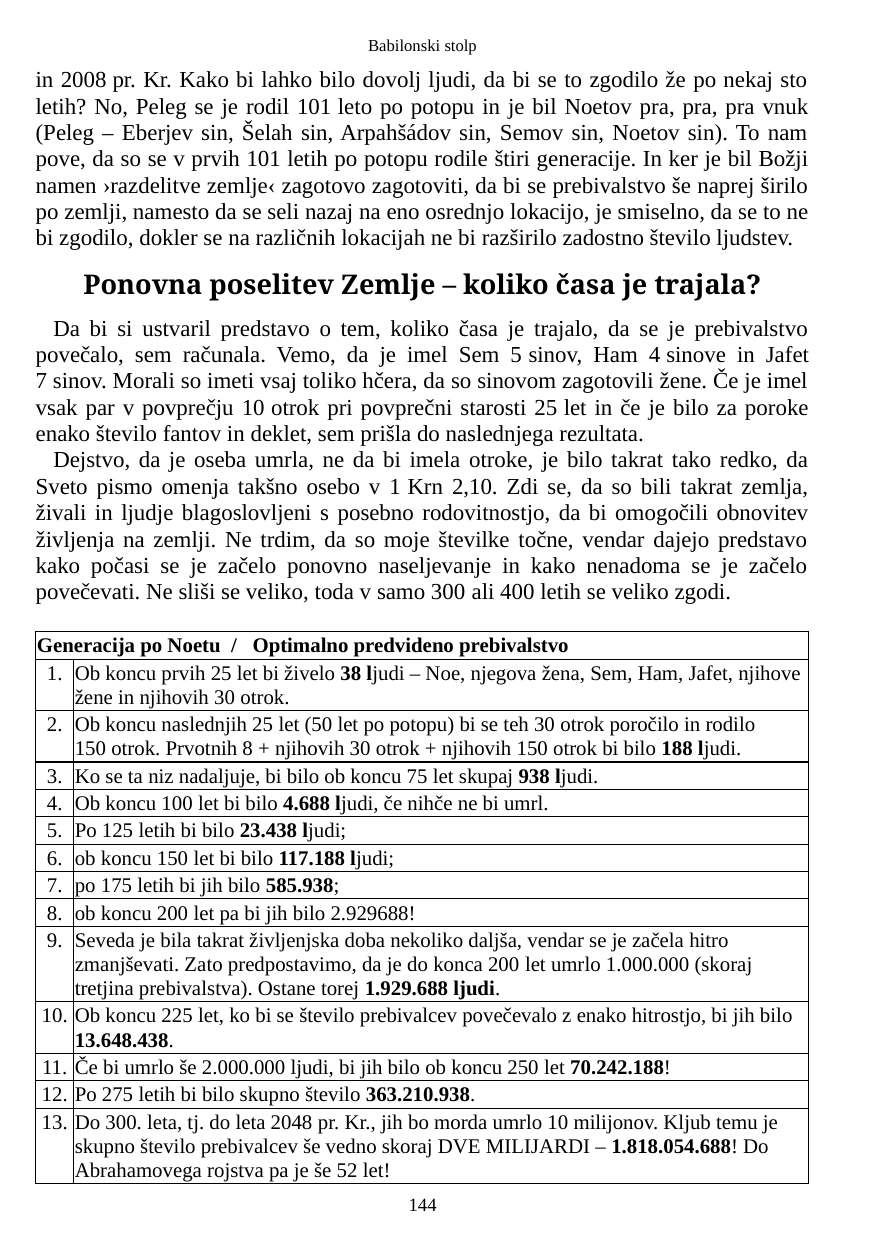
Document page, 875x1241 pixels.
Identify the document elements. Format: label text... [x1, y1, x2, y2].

table_cell 1. [36, 660, 73, 710]
table_cell 7. [36, 872, 73, 898]
table_cell ob koncu 200 let pa bi jih bilo 2.929688! [74, 899, 808, 926]
table_cell 4. [36, 790, 73, 816]
table_cell ob koncu 150 let bi bilo 117.188 ljudi; [74, 845, 808, 871]
table_cell 8. [36, 899, 73, 926]
table_cell 10. [36, 1002, 73, 1053]
text in 2008 pr. Kr. Kako bi lahko bilo dovolj ljudi, da bi se to zgodilo že po nekaj sto letih? No, Peleg se je rodil 101 leto po potopu in je bil Noetov pra, pra, pra vnuk (Peleg – Eberjev sin, Šelah sin, Arpahšádov sin, Semov sin, Noetov sin). To nam pove, da so se v prvih 101 letih po potopu rodile štiri generacije. In ker je bil Božji namen ›razdelitve zemlje‹ zagotovo zagotoviti, da bi se prebivalstvo še naprej širilo po zemlji, namesto da se seli nazaj na eno osrednjo lokacijo, je smiselno, da se to ne bi zgodilo, dokler se na različnih lokacijah ne bi razširilo zadostno število ljudstev. [35, 66, 809, 251]
table_cell Po 275 letih bi bilo skupno število 363.210.938. [74, 1081, 808, 1107]
table_cell 6. [36, 845, 73, 871]
table_cell 2. [36, 711, 73, 761]
table_cell Do 300. leta, tj. do leta 2048 pr. Kr., jih bo morda umrlo 10 milijonov. Kljub temu je skupno število prebivalcev še vedno skoraj DVE MILIJARDI – 1.818.054.688! Do Abrahamovega rojstva pa je še 52 let! [74, 1109, 808, 1183]
table_header Generacija po Noetu / Optimalno predvideno prebivalstvo [36, 632, 808, 658]
table_cell po 175 letih bi jih bilo 585.938; [74, 872, 808, 898]
subtitle Ponovna poselitev Zemlje – koliko časa je trajala? [35, 265, 809, 302]
table_cell Seveda je bila takrat življenjska doba nekoliko daljša, vendar se je začela hitro zmanjševati. Zato predpostavimo, da je do konca 200 let umrlo 1.000.000 (skoraj tretjina prebivalstva). Ostane torej 1.929.688 ljudi. [74, 927, 808, 1001]
text Da bi si ustvaril predstavo o tem, koliko časa je trajalo, da se je prebivalstvo povečalo, sem računala. Vemo, da je imel Sem 5 sinov, Ham 4 sinove in Jafet 7 sinov. Morali so imeti vsaj toliko hčera, da so sinovom zagotovili žene. Če je imel vsak par v povprečju 10 otrok pri povprečni starosti 25 let in če je bilo za poroke enako število fantov in deklet, sem prišla do naslednjega rezultata. [35, 315, 809, 447]
table_cell 11. [36, 1054, 73, 1080]
table_cell Ob koncu prvih 25 let bi živelo 38 ljudi – Noe, njegova žena, Sem, Ham, Jafet, njihove žene in njihovih 30 otrok. [74, 660, 808, 710]
table_cell 3. [36, 763, 73, 789]
table_cell Če bi umrlo še 2.000.000 ljudi, bi jih bilo ob koncu 250 let 70.242.188! [74, 1054, 808, 1080]
table_cell Ko se ta niz nadaljuje, bi bilo ob koncu 75 let skupaj 938 ljudi. [74, 763, 808, 789]
table_cell 12. [36, 1081, 73, 1107]
table_cell 5. [36, 817, 73, 843]
table_cell 13. [36, 1109, 73, 1183]
table_cell Ob koncu 225 let, ko bi se število prebivalcev povečevalo z enako hitrostjo, bi jih bilo 13.648.438. [74, 1002, 808, 1053]
text Dejstvo, da je oseba umrla, ne da bi imela otroke, je bilo takrat tako redko, da Sveto pismo omenja takšno osebo v 1 Krn 2,10. Zdi se, da so bili takrat zemlja, živali in ljudje blagoslovljeni s posebno rodovitnostjo, da bi omogočili obnovitev življenja na zemlji. Ne trdim, da so moje številke točne, vendar dajejo predstavo kako počasi se je začelo ponovno naseljevanje in kako nenadoma se je začelo povečevati. Ne sliši se veliko, toda v samo 300 ali 400 letih se veliko zgodi. [35, 447, 809, 605]
table_cell 9. [36, 927, 73, 1001]
table_cell Po 125 letih bi bilo 23.438 ljudi; [74, 817, 808, 843]
table_cell Ob koncu 100 let bi bilo 4.688 ljudi, če nihče ne bi umrl. [74, 790, 808, 816]
table_cell Ob koncu naslednjih 25 let (50 let po potopu) bi se teh 30 otrok poročilo in rodilo 150 otrok. Prvotnih 8 + njihovih 30 otrok + njihovih 150 otrok bi bilo 188 ljudi. [74, 711, 808, 761]
